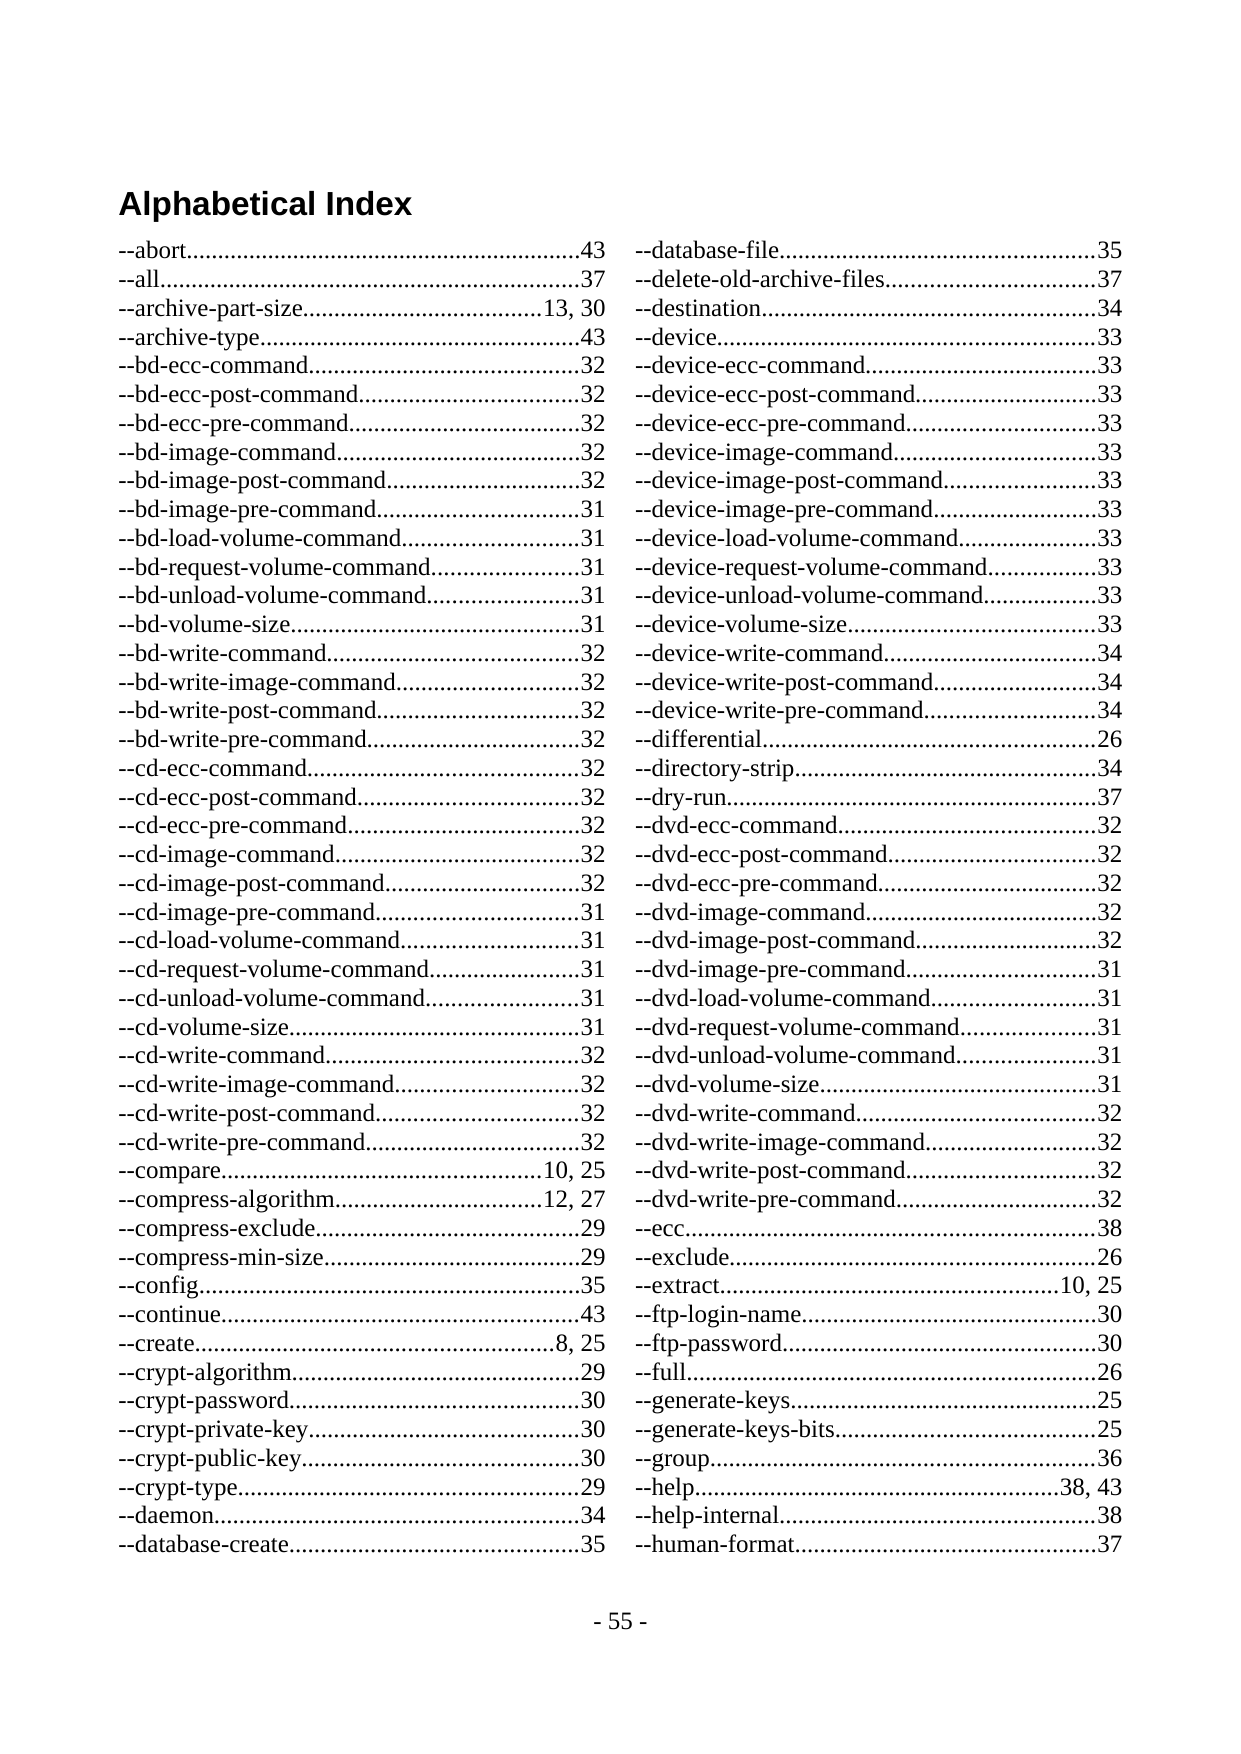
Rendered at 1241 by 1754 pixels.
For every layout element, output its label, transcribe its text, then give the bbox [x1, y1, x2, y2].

text --database-file 35 [635, 235, 1122, 264]
text --bd-image-post-command 32 [118, 465, 605, 494]
text --cd-request-volume-command 31 [118, 954, 605, 983]
text --bd-image-command 32 [118, 437, 605, 465]
text --create 8, 25 [118, 1328, 605, 1357]
text --device 33 [635, 322, 1122, 350]
text --bd-write-image-command 32 [118, 667, 605, 695]
text --crypt-public-key 30 [118, 1443, 605, 1472]
text --cd-ecc-pre-command 32 [118, 810, 605, 839]
text --help-internal 38 [635, 1500, 1122, 1529]
text --bd-unload-volume-command 31 [118, 580, 605, 609]
text --full 26 [635, 1357, 1122, 1385]
text --help 38, 43 [635, 1472, 1122, 1500]
text --archive-type 43 [118, 322, 605, 350]
text --dvd-volume-size 31 [635, 1069, 1122, 1098]
text --dvd-write-image-command 32 [635, 1127, 1122, 1155]
text --cd-ecc-command 32 [118, 753, 605, 782]
text --cd-volume-size 31 [118, 1012, 605, 1040]
text --group 36 [635, 1443, 1122, 1472]
text --bd-write-command 32 [118, 638, 605, 667]
text --device-volume-size 33 [635, 609, 1122, 638]
text --ecc 38 [635, 1213, 1122, 1242]
text --dvd-ecc-pre-command 32 [635, 868, 1122, 897]
text --cd-load-volume-command 31 [118, 925, 605, 954]
text --bd-write-post-command 32 [118, 695, 605, 724]
text --cd-write-pre-command 32 [118, 1127, 605, 1155]
text --compress-min-size 29 [118, 1242, 605, 1270]
text --delete-old-archive-files 37 [635, 264, 1122, 293]
text --device-image-post-command 33 [635, 465, 1122, 494]
text --cd-ecc-post-command 32 [118, 782, 605, 810]
text --cd-write-post-command 32 [118, 1098, 605, 1127]
text --dvd-request-volume-command 31 [635, 1012, 1122, 1040]
text --dvd-image-command 32 [635, 897, 1122, 925]
text --dvd-write-command 32 [635, 1098, 1122, 1127]
text --cd-image-post-command 32 [118, 868, 605, 897]
text --crypt-password 30 [118, 1385, 605, 1414]
text --dry-run 37 [635, 782, 1122, 810]
text --dvd-image-pre-command 31 [635, 954, 1122, 983]
text --device-image-pre-command 33 [635, 494, 1122, 523]
text --directory-strip 34 [635, 753, 1122, 782]
text --database-create 35 [118, 1529, 605, 1558]
text --differential 26 [635, 724, 1122, 753]
text --abort 43 [118, 235, 605, 264]
text --dvd-ecc-command 32 [635, 810, 1122, 839]
text --crypt-private-key 30 [118, 1414, 605, 1443]
text --all 37 [118, 264, 605, 293]
text --bd-ecc-pre-command 32 [118, 408, 605, 437]
text --device-image-command 33 [635, 437, 1122, 465]
text --bd-load-volume-command 31 [118, 523, 605, 552]
text --device-write-post-command 34 [635, 667, 1122, 695]
text --dvd-write-pre-command 32 [635, 1184, 1122, 1213]
subtitle Alphabetical Index [118, 184, 1122, 223]
text --crypt-type 29 [118, 1472, 605, 1500]
text --device-write-pre-command 34 [635, 695, 1122, 724]
text --cd-image-command 32 [118, 839, 605, 868]
text --extract 10, 25 [635, 1270, 1122, 1299]
text --bd-volume-size 31 [118, 609, 605, 638]
text --device-request-volume-command 33 [635, 552, 1122, 580]
text --device-ecc-pre-command 33 [635, 408, 1122, 437]
text --compare 10, 25 [118, 1155, 605, 1184]
text --device-ecc-post-command 33 [635, 379, 1122, 408]
text --device-load-volume-command 33 [635, 523, 1122, 552]
text --device-unload-volume-command 33 [635, 580, 1122, 609]
text --generate-keys 25 [635, 1385, 1122, 1414]
text --cd-write-command 32 [118, 1040, 605, 1069]
text --destination 34 [635, 293, 1122, 322]
text --crypt-algorithm 29 [118, 1357, 605, 1385]
text --cd-unload-volume-command 31 [118, 983, 605, 1012]
text --dvd-image-post-command 32 [635, 925, 1122, 954]
text --dvd-load-volume-command 31 [635, 983, 1122, 1012]
text --compress-exclude 29 [118, 1213, 605, 1242]
text --device-ecc-command 33 [635, 350, 1122, 379]
text --generate-keys-bits 25 [635, 1414, 1122, 1443]
text --daemon 34 [118, 1500, 605, 1529]
text --dvd-write-post-command 32 [635, 1155, 1122, 1184]
text --bd-ecc-command 32 [118, 350, 605, 379]
text --ftp-password 30 [635, 1328, 1122, 1357]
text --exclude 26 [635, 1242, 1122, 1270]
text --continue 43 [118, 1299, 605, 1328]
text --device-write-command 34 [635, 638, 1122, 667]
text --ftp-login-name 30 [635, 1299, 1122, 1328]
text --cd-image-pre-command 31 [118, 897, 605, 925]
text --archive-part-size 13, 30 [118, 293, 605, 322]
text --compress-algorithm 12, 27 [118, 1184, 605, 1213]
text --bd-image-pre-command 31 [118, 494, 605, 523]
text --human-format 37 [635, 1529, 1122, 1558]
text --dvd-unload-volume-command 31 [635, 1040, 1122, 1069]
text --bd-ecc-post-command 32 [118, 379, 605, 408]
text --config 35 [118, 1270, 605, 1299]
text --dvd-ecc-post-command 32 [635, 839, 1122, 868]
text --bd-request-volume-command 31 [118, 552, 605, 580]
text --cd-write-image-command 32 [118, 1069, 605, 1098]
text --bd-write-pre-command 32 [118, 724, 605, 753]
